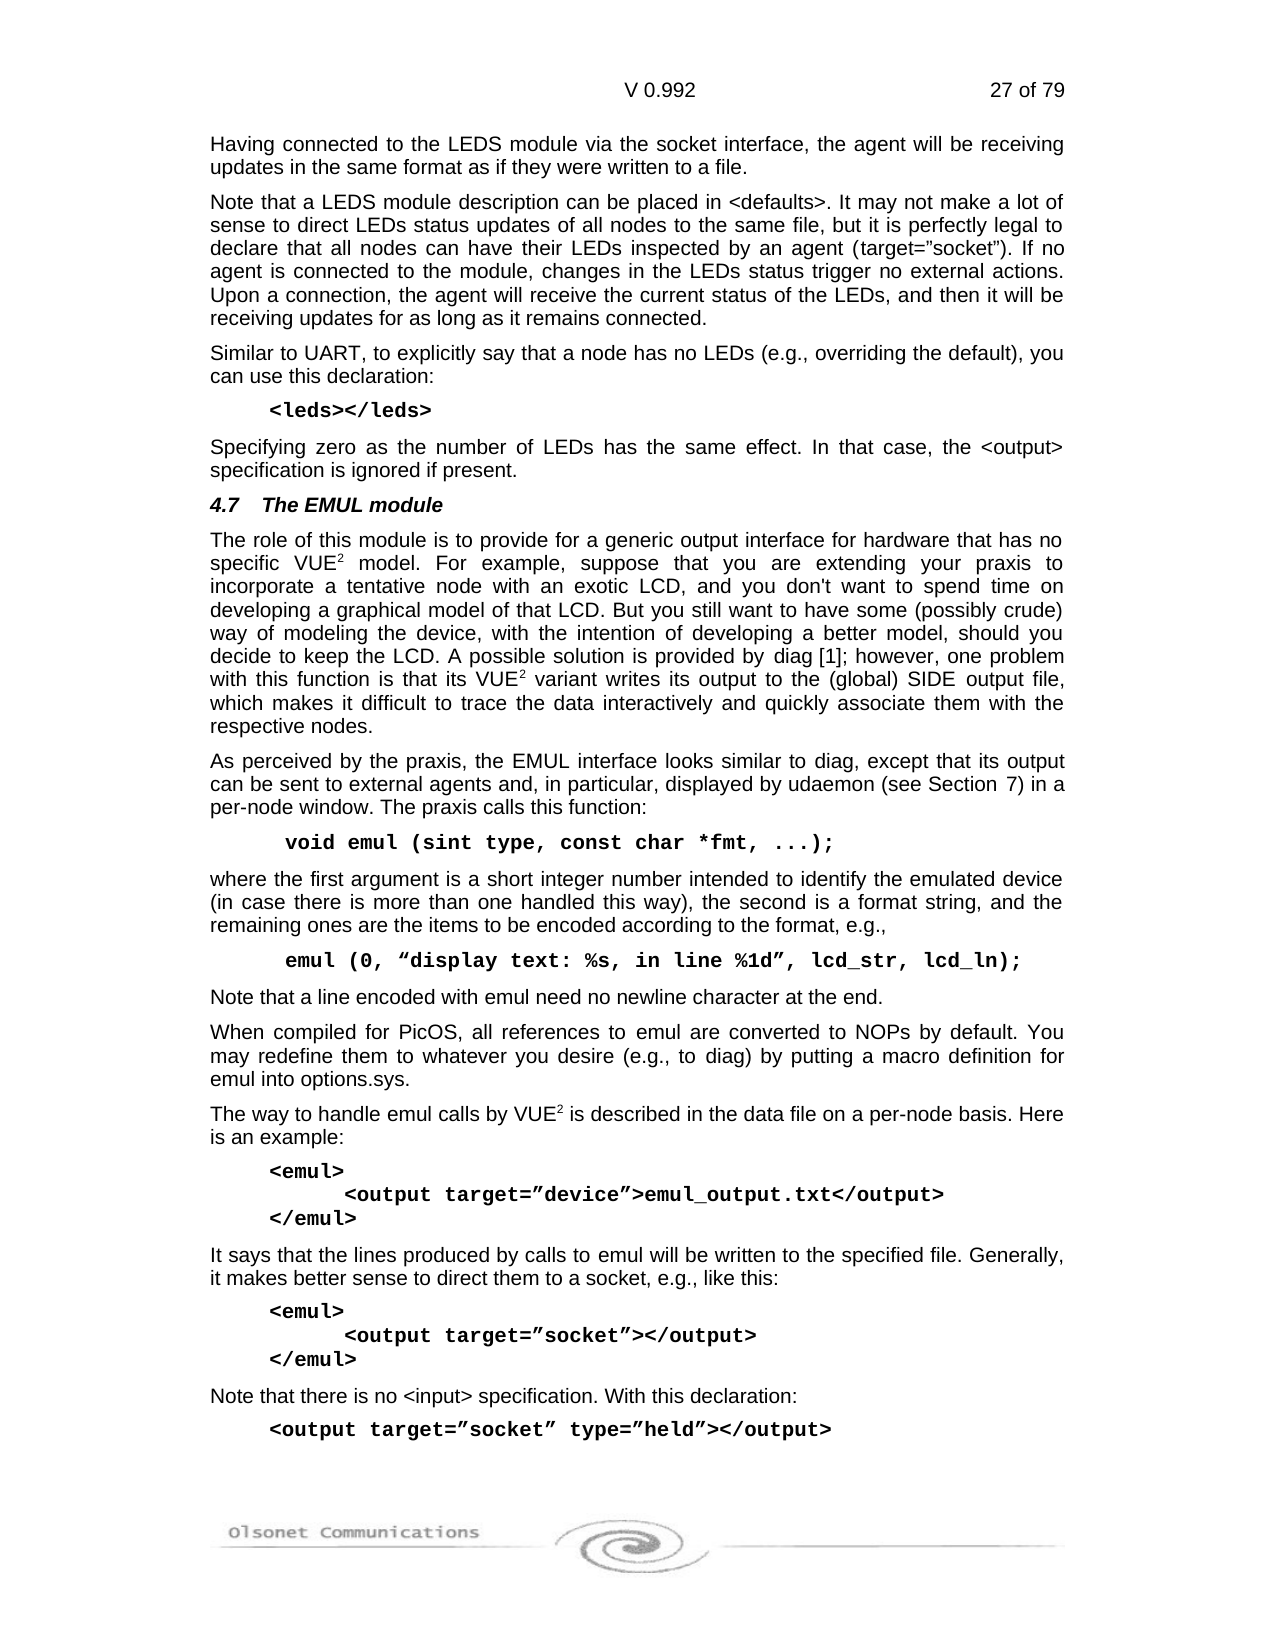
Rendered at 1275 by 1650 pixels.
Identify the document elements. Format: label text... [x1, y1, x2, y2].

text void emul (sint type, const char *fmt, ...); [210, 831, 1065, 856]
text </emul> [269, 1208, 1065, 1232]
text <output target=”device”>emul_output.txt</output> [269, 1184, 1065, 1208]
text Note that there is no <input> specification. With this declaration: [210, 1384, 1065, 1407]
text <leds></leds> [269, 400, 1065, 423]
text When compiled for PicOS, all references to emul are converted to NOPs by default. You may redefine them to whatever you desire (e.g., to diag) by putting a macro definition for emul into options.sys. [210, 1021, 1065, 1091]
text As perceived by the praxis, the EMUL interface looks similar to diag, except that its output can be sent to external agents and, in particular, displayed by udaemon (see Section 7) in a per-node window. The praxis calls this function: [210, 749, 1065, 819]
text Similar to UART, to explicitly say that a node has no LEDs (e.g., overriding the default), you can use this declaration: [210, 342, 1065, 388]
text Note that a LEDS module description can be placed in <defaults>. It may not make a lot of sense to direct LEDs status updates of all nodes to the same file, but it is perfectly legal to declare that all nodes can have their LEDs inspected by an agent (target=”socket”). If no agent is connected to the module, changes in the LEDs status trigger no external actions. Upon a connection, the agent will receive the current status of the LEDs, and then it will be receiving updates for as long as it remains connected. [210, 190, 1065, 330]
text Specifying zero as the number of LEDs has the same effect. In that case, the <output> specification is ignored if present. [210, 435, 1065, 482]
text Having connected to the LEDS module via the socket interface, the agent will be receiving updates in the same format as if they were written to a file. [210, 132, 1065, 179]
text <output target=”socket” type=”held”></output> [269, 1419, 1065, 1443]
text Note that a line encoded with emul need no newline character at the end. [210, 986, 1065, 1009]
text </emul> [269, 1349, 1065, 1372]
picture [210, 1504, 1065, 1596]
text <emul> [269, 1161, 1065, 1184]
text The way to handle emul calls by VUE2 is described in the data file on a per-node basis. Here is an example: [210, 1102, 1065, 1149]
text <emul> [269, 1302, 1065, 1325]
subtitle The EMUL module [210, 493, 1065, 517]
text where the first argument is a short integer number intended to identify the emulated device (in case there is more than one handled this way), the second is a format string, and the remaining ones are the items to be encoded according to the format, e.g., [210, 868, 1065, 937]
text <output target=”socket”></output> [269, 1325, 1065, 1349]
text emul (0, “display text: %s, in line %1d”, lcd_str, lcd_ln); [210, 949, 1065, 974]
text It says that the lines produced by calls to emul will be written to the specified file. Generally, it makes better sense to direct them to a socket, e.g., like this: [210, 1243, 1065, 1290]
text The role of this module is to provide for a generic output interface for hardware that has no specific VUE2 model. For example, suppose that you are extending your praxis to incorporate a tentative node with an exotic LCD, and you don't want to spend time on developing a graphical model of that LCD. But you still want to have some (possibly crude) way of modeling the device, with the intention of developing a better model, should you decide to keep the LCD. A possible solution is provided by diag [1]; however, one problem with this function is that its VUE2 variant writes its output to the (global) SIDE output file, which makes it difficult to trace the data interactively and quickly associate them with the respective nodes. [210, 528, 1065, 737]
